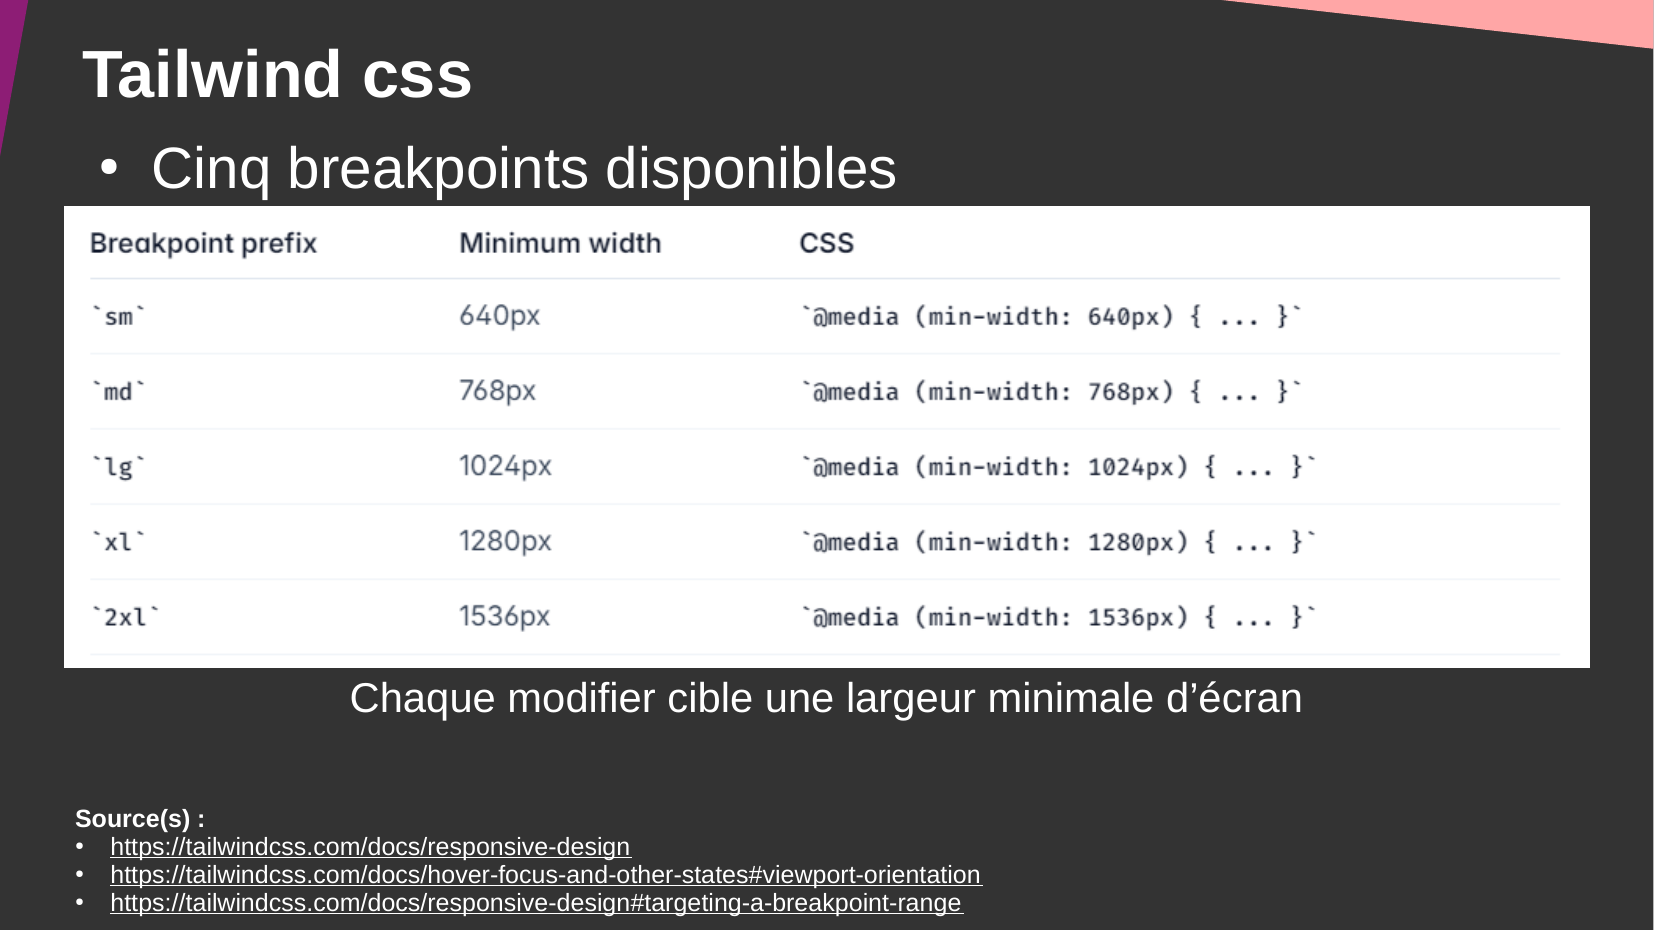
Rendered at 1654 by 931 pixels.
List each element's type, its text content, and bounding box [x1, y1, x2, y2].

list Cinq breakpoints disponibles [80, 135, 1605, 213]
picture [64, 206, 1590, 668]
text_box Source(s) : https://tailwindcss.com/docs/responsive-design https://tailwindcss.com/docs/hover-focus-and-other-states#viewport-orientation https://tailwindcss.com/docs/responsive-design#targeting-a-breakpoint-range [60, 797, 1546, 925]
text_box [0, 0, 29, 157]
text_box Chaque modifier cible une largeur minimale d’écran [253, 667, 1400, 745]
title Tailwind css [82, 37, 1571, 122]
text_box [1221, 0, 1654, 49]
